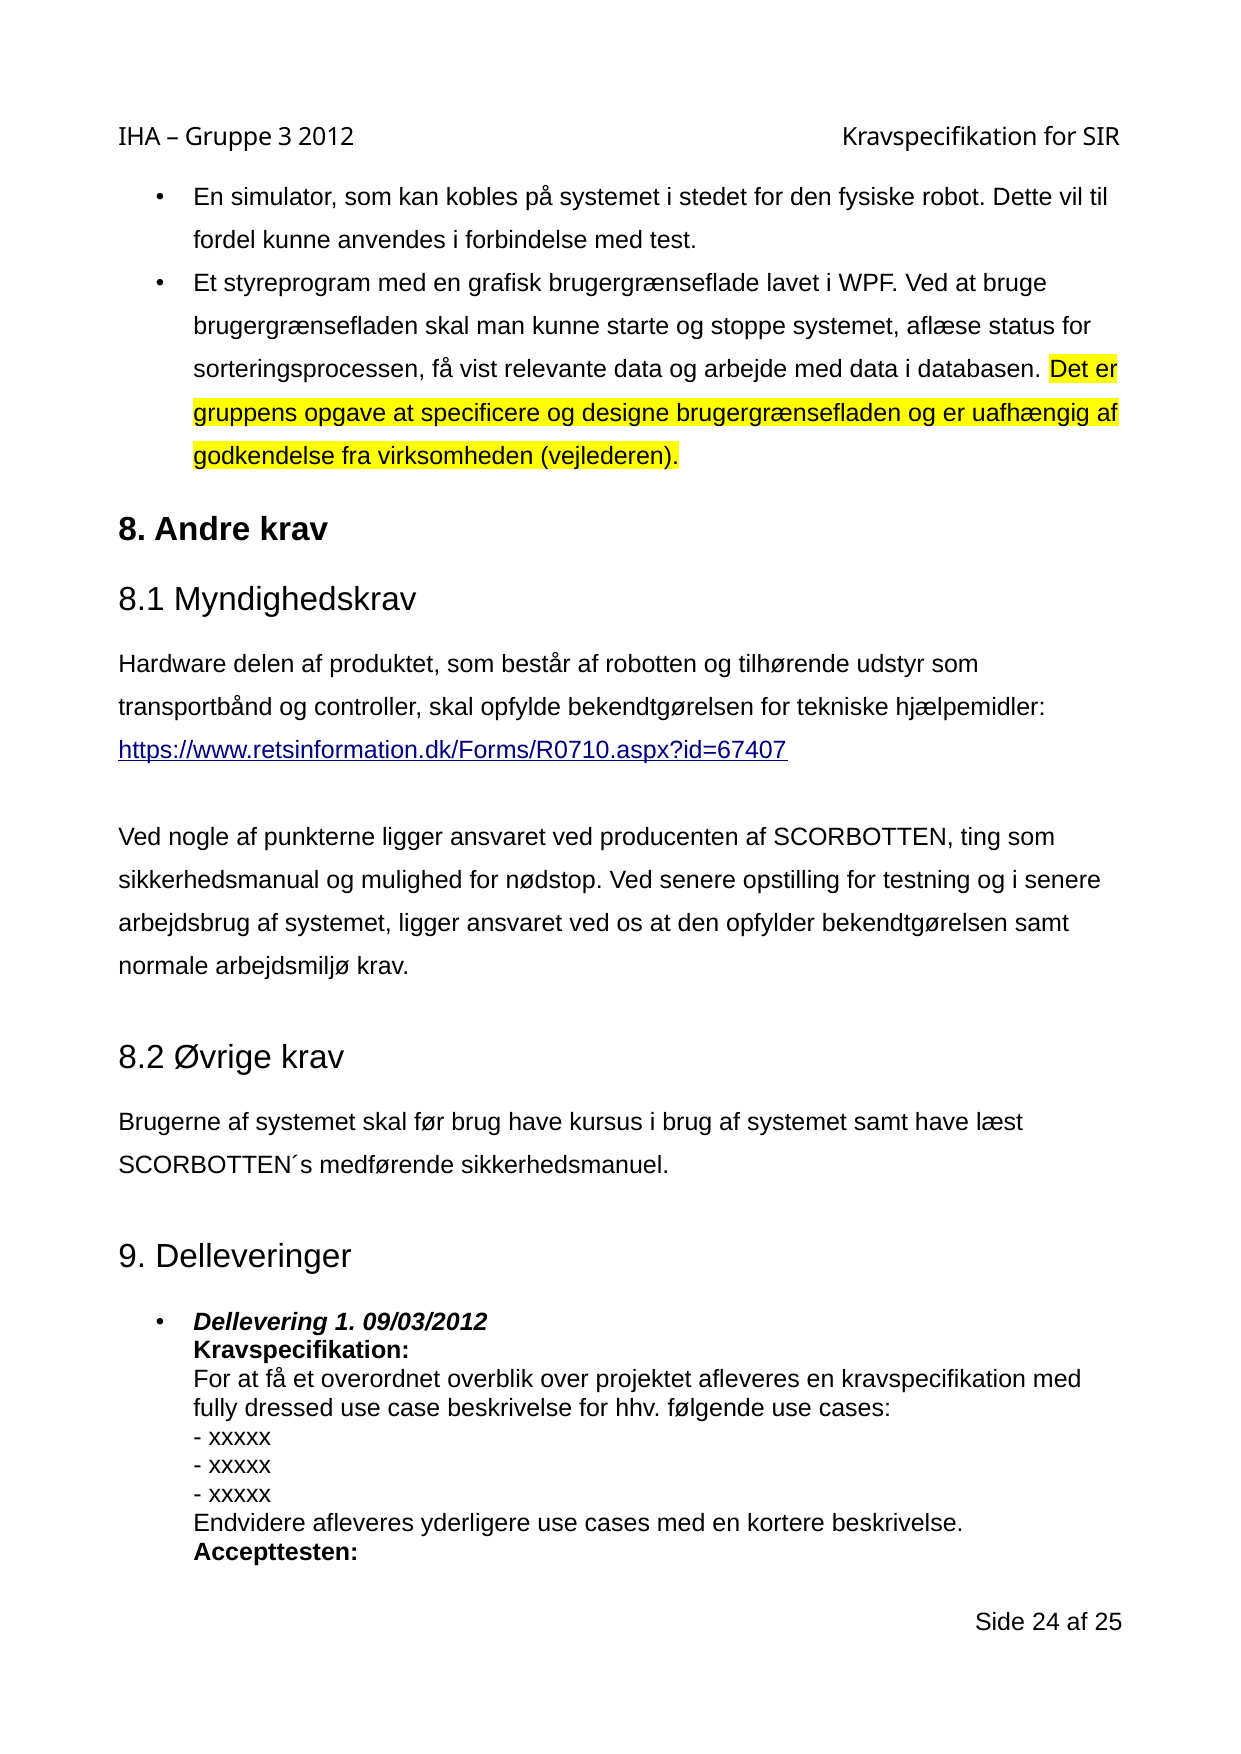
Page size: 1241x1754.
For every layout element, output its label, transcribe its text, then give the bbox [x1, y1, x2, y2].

text https://www.retsinformation.dk/Forms/R0710.aspx?id=67407 [118, 735, 1122, 764]
list Dellevering 1. 09/03/2012 Kravspecifikation: For at få et overordnet overblik over projektet afleveres en kravspecifikation med fully dressed use case beskrivelse for hhv. følgende use cases: - xxxxx - xxxxx - xxxxx Endvidere afleveres yderligere use cases med en kortere beskrivelse. Accepttesten: [156, 1307, 1122, 1566]
text Hardware delen af produktet, som består af robotten og tilhørende udstyr som transportbånd og controller, skal opfylde bekendtgørelsen for tekniske hjælpemidler: [118, 649, 1122, 721]
subtitle 8. Andre krav [118, 509, 1122, 547]
text Ved nogle af punkterne ligger ansvaret ved producenten af SCORBOTTEN, ting som sikkerhedsmanual og mulighed for nødstop. Ved senere opstilling for testning og i senere arbejdsbrug af systemet, ligger ansvaret ved os at den opfylder bekendtgørelsen samt normale arbejdsmiljø krav. [118, 821, 1122, 979]
text 8.2 Øvrige krav [118, 1037, 1122, 1076]
text Brugerne af systemet skal før brug have kursus i brug af systemet samt have læst SCORBOTTEN´s medførende sikkerhedsmanuel. [118, 1107, 1122, 1179]
list En simulator, som kan kobles på systemet i stedet for den fysiske robot. Dette vil til fordel kunne anvendes i forbindelse med test. [156, 182, 1122, 254]
list Et styreprogram med en grafisk brugergrænseflade lavet i WPF. Ved at bruge brugergrænsefladen skal man kunne starte og stoppe systemet, aflæse status for sorteringsprocessen, få vist relevante data og arbejde med data i databasen. Det er gruppens opgave at specificere og designe brugergrænsefladen og er uafhængig af godkendelse fra virksomheden (vejlederen). [156, 268, 1122, 469]
text 9. Delleveringer [118, 1237, 1122, 1275]
text 8.1 Myndighedskrav [118, 579, 1122, 617]
